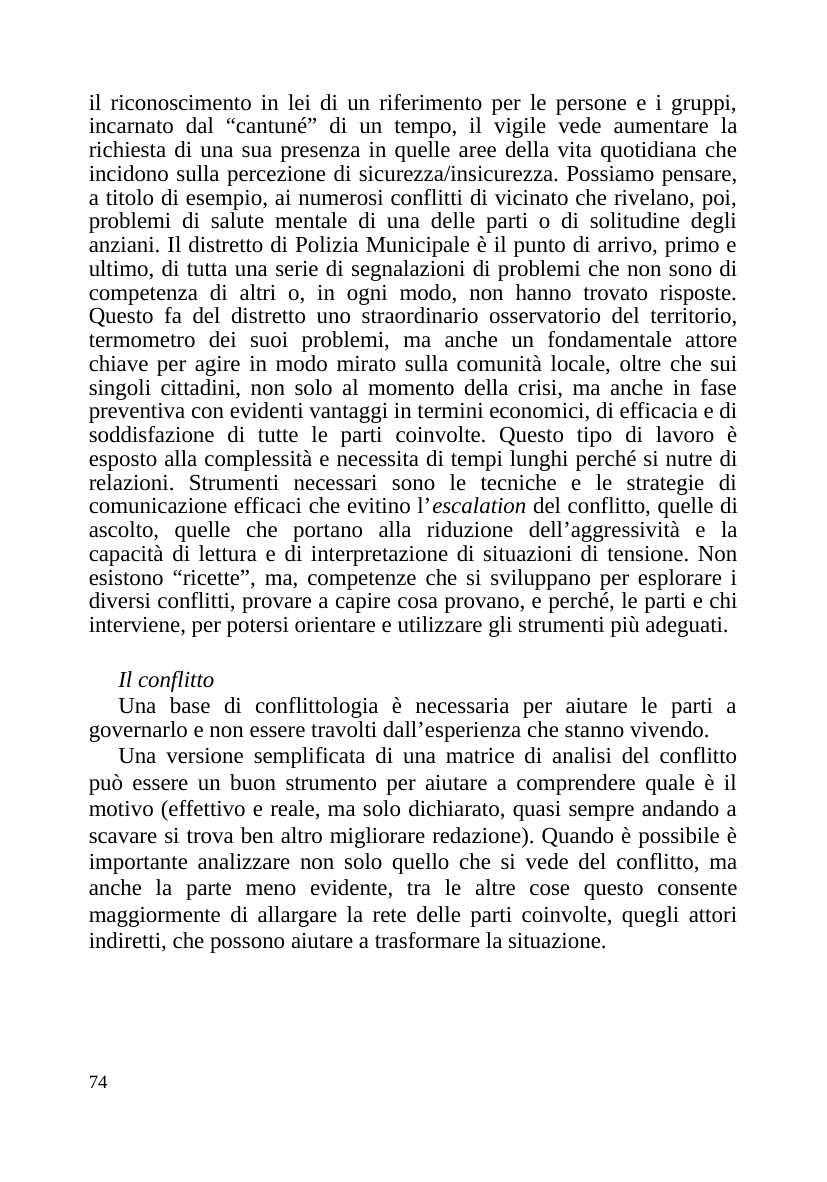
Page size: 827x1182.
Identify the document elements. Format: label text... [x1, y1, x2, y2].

text Una base di conflittologia è necessaria per aiutare le parti a governarlo e non essere travolti dall’esperienza che stanno vivendo. [88, 692, 738, 743]
text Il conflitto [88, 666, 738, 692]
text Una versione semplificata di una matrice di analisi del conflitto può essere un buon strumento per aiutare a comprendere quale è il motivo (effettivo e reale, ma solo dichiarato, quasi sempre andando a scavare si trova ben altro migliorare redazione). Quando è possibile è importante analizzare non solo quello che si vede del conflitto, ma anche la parte meno evidente, tra le altre cose questo consente maggiormente di allargare la rete delle parti coinvolte, quegli attori indiretti, che possono aiutare a trasformare la situazione. [88, 743, 738, 953]
text il riconoscimento in lei di un riferimento per le persone e i gruppi, incarnato dal “cantuné” di un tempo, il vigile vede aumentare la richiesta di una sua presenza in quelle aree della vita quotidiana che incidono sulla percezione di sicurezza/insicurezza. Possiamo pensare, a titolo di esempio, ai numerosi conflitti di vicinato che rivelano, poi, problemi di salute mentale di una delle parti o di solitudine degli anziani. Il distretto di Polizia Municipale è il punto di arrivo, primo e ultimo, di tutta una serie di segnalazioni di problemi che non sono di competenza di altri o, in ogni modo, non hanno trovato risposte. Questo fa del distretto uno straordinario osservatorio del territorio, termometro dei suoi problemi, ma anche un fondamentale attore chiave per agire in modo mirato sulla comunità locale, oltre che sui singoli cittadini, non solo al momento della crisi, ma anche in fase preventiva con evidenti vantaggi in termini economici, di efficacia e di soddisfazione di tutte le parti coinvolte. Questo tipo di lavoro è esposto alla complessità e necessita di tempi lunghi perché si nutre di relazioni. Strumenti necessari sono le tecniche e le strategie di comunicazione efficaci che evitino l’escalation del conflitto, quelle di ascolto, quelle che portano alla riduzione dell’aggressività e la capacità di lettura e di interpretazione di situazioni di tensione. Non esistono “ricette”, ma, competenze che si sviluppano per esplorare i diversi conflitti, provare a capire cosa provano, e perché, le parti e chi interviene, per potersi orientare e utilizzare gli strumenti più adeguati. [88, 88, 738, 637]
